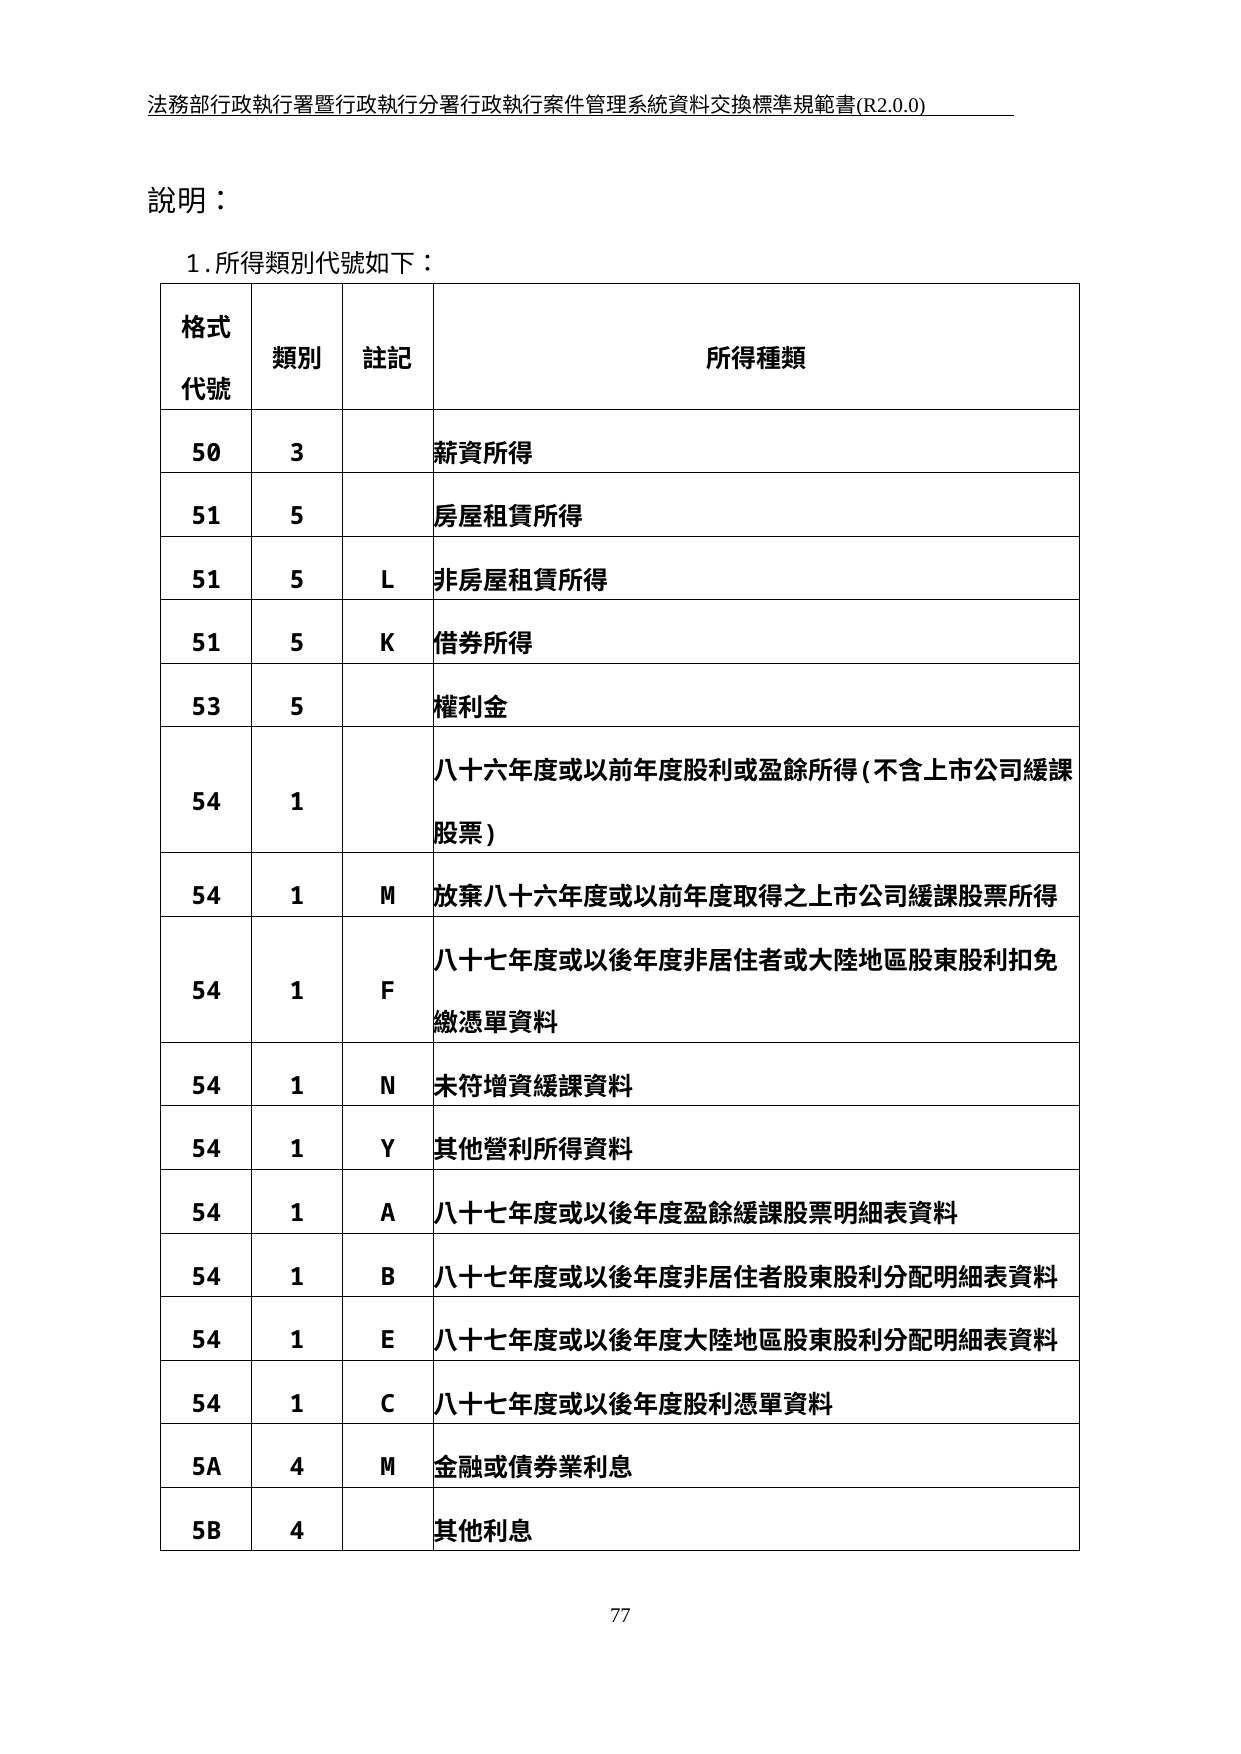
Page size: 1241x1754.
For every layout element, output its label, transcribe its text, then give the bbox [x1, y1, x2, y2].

table_cell 5 [252, 664, 342, 726]
table_cell 八十七年度或以後年度非居住者或大陸地區股東股利扣免繳憑單資料 [434, 917, 1079, 1042]
table_cell 1 [252, 1297, 342, 1359]
table_cell 金融或債券業利息 [434, 1424, 1079, 1487]
table_cell 51 [161, 537, 251, 599]
table_cell 54 [161, 1170, 251, 1232]
table_cell [343, 1488, 433, 1550]
table_cell Y [343, 1106, 433, 1169]
table_header 格式 代號 [161, 284, 251, 408]
table_cell 54 [161, 727, 251, 852]
table_cell 54 [161, 1361, 251, 1423]
table_cell 5 [252, 537, 342, 599]
table_cell M [343, 853, 433, 916]
table_cell 54 [161, 917, 251, 1042]
table_cell [343, 473, 433, 536]
table_cell C [343, 1361, 433, 1423]
table_cell M [343, 1424, 433, 1487]
table_cell 權利金 [434, 664, 1079, 726]
table_cell [343, 410, 433, 472]
table_cell 八十七年度或以後年度非居住者股東股利分配明細表資料 [434, 1234, 1079, 1296]
table_cell 4 [252, 1488, 342, 1550]
table_cell 1 [252, 1043, 342, 1105]
table_cell 放棄八十六年度或以前年度取得之上市公司緩課股票所得 [434, 853, 1079, 916]
table_cell 八十七年度或以後年度大陸地區股東股利分配明細表資料 [434, 1297, 1079, 1359]
table_header 類別 [252, 284, 342, 408]
table_cell 非房屋租賃所得 [434, 537, 1079, 599]
table_cell [343, 664, 433, 726]
table_cell 54 [161, 853, 251, 916]
table_cell 1 [252, 853, 342, 916]
table_cell 3 [252, 410, 342, 472]
table_header 所得種類 [434, 284, 1079, 408]
table_cell 1 [252, 727, 342, 852]
table_cell 51 [161, 473, 251, 536]
table_cell 房屋租賃所得 [434, 473, 1079, 536]
table_cell 1 [252, 917, 342, 1042]
table_header 註記 [343, 284, 433, 408]
table_cell 八十七年度或以後年度股利憑單資料 [434, 1361, 1079, 1423]
table_cell A [343, 1170, 433, 1232]
table_cell 1 [252, 1234, 342, 1296]
table_cell 54 [161, 1106, 251, 1169]
table_cell 50 [161, 410, 251, 472]
table_cell 4 [252, 1424, 342, 1487]
table_cell 5A [161, 1424, 251, 1487]
table_cell [343, 727, 433, 852]
table_cell 51 [161, 600, 251, 663]
text 說明： [148, 157, 1092, 220]
table_cell 1 [252, 1106, 342, 1169]
table_cell 未符增資緩課資料 [434, 1043, 1079, 1105]
table_cell 八十七年度或以後年度盈餘緩課股票明細表資料 [434, 1170, 1079, 1232]
table_cell B [343, 1234, 433, 1296]
text 1.所得類別代號如下： [185, 220, 1092, 282]
table_cell L [343, 537, 433, 599]
table_cell 其他營利所得資料 [434, 1106, 1079, 1169]
table_cell E [343, 1297, 433, 1359]
table_cell 5 [252, 473, 342, 536]
table_cell N [343, 1043, 433, 1105]
table_cell 其他利息 [434, 1488, 1079, 1550]
table_cell 5 [252, 600, 342, 663]
table_cell F [343, 917, 433, 1042]
table_cell 54 [161, 1297, 251, 1359]
table_cell 1 [252, 1170, 342, 1232]
table_cell 54 [161, 1043, 251, 1105]
table_cell 八十六年度或以前年度股利或盈餘所得(不含上市公司緩課股票) [434, 727, 1079, 852]
table_cell 5B [161, 1488, 251, 1550]
table_cell 53 [161, 664, 251, 726]
table_cell 1 [252, 1361, 342, 1423]
table_cell 薪資所得 [434, 410, 1079, 472]
table_cell 54 [161, 1234, 251, 1296]
table_cell K [343, 600, 433, 663]
table_cell 借券所得 [434, 600, 1079, 663]
